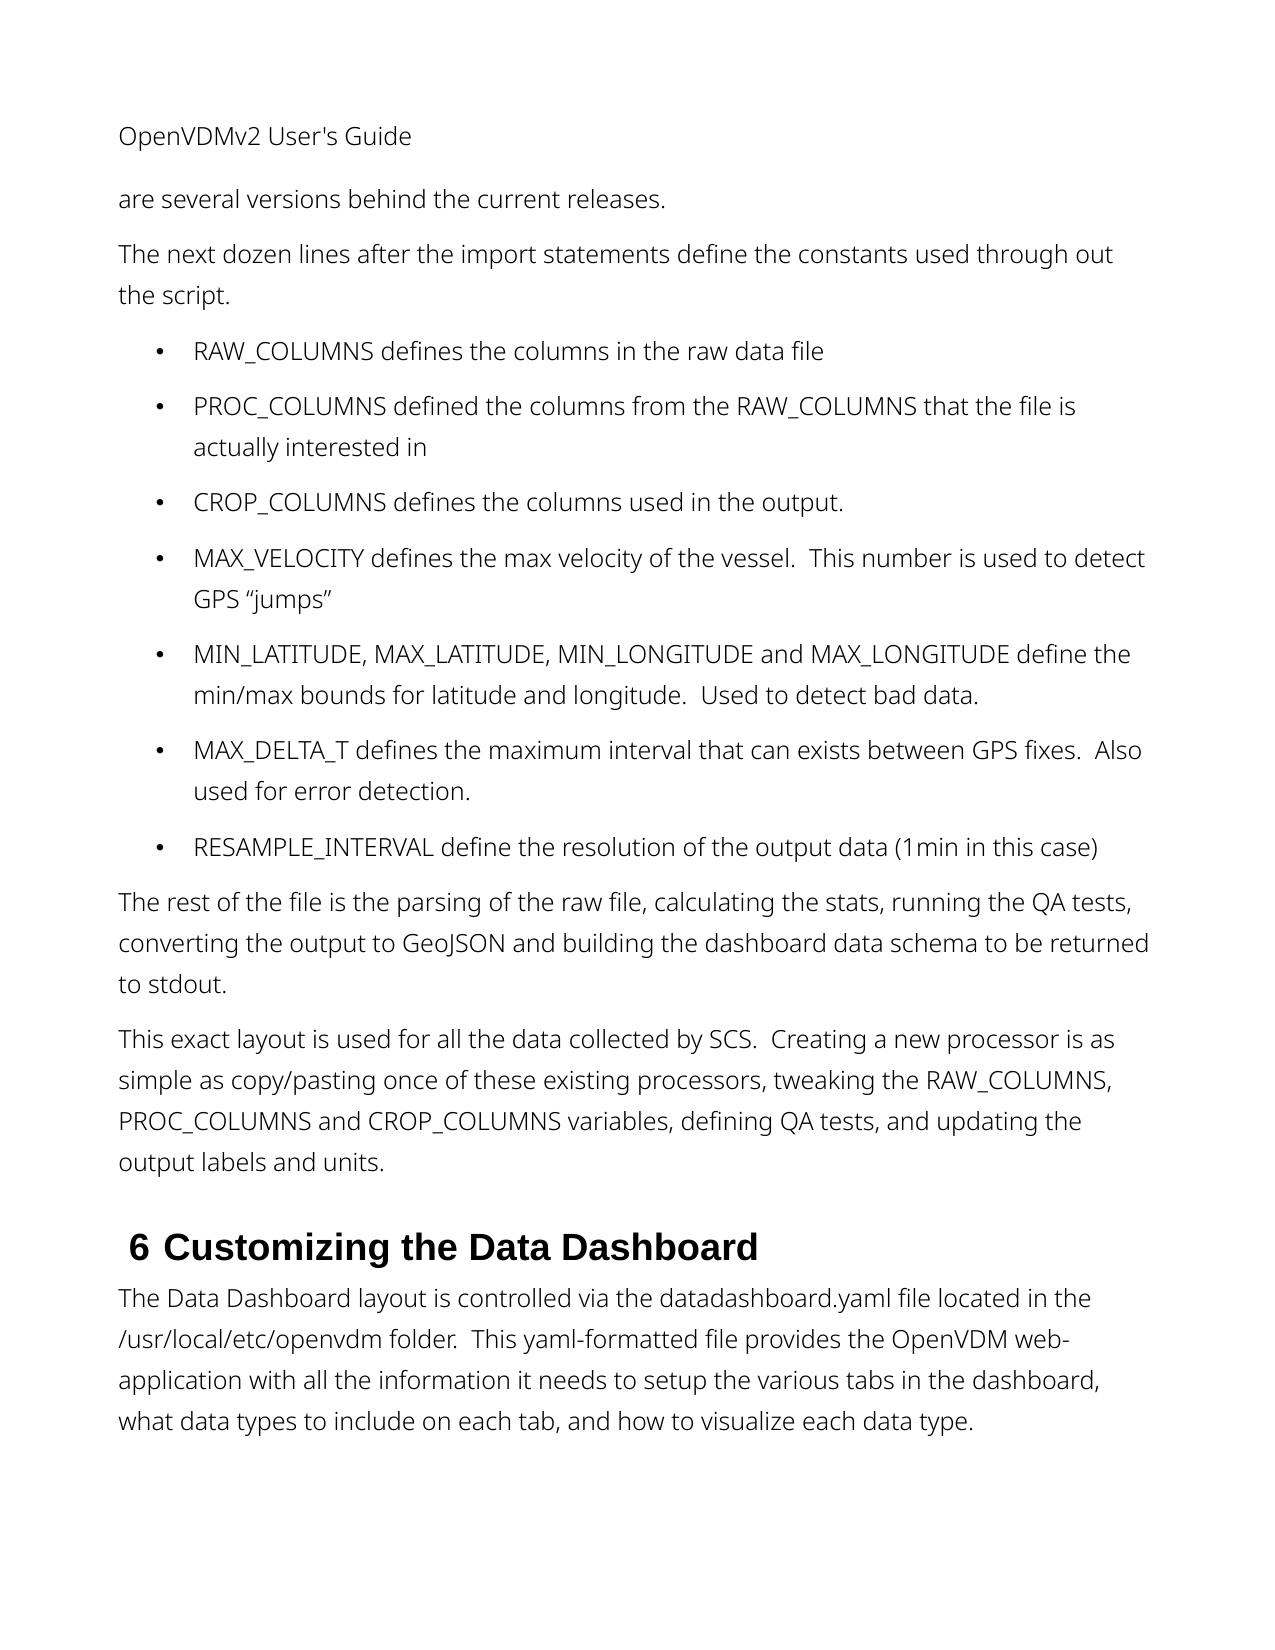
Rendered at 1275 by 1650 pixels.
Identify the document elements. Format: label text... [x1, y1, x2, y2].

list MAX_DELTA_T defines the maximum interval that can exists between GPS fixes. Also used for error detection. [156, 733, 1157, 808]
list MAX_VELOCITY defines the max velocity of the vessel. This number is used to detect GPS “jumps” [156, 540, 1157, 615]
text The rest of the file is the parsing of the raw file, calculating the stats, running the QA tests, converting the output to GeoJSON and building the dashboard data schema to be returned to stdout. [118, 884, 1157, 1000]
list RESAMPLE_INTERVAL define the resolution of the output data (1min in this case) [156, 829, 1157, 863]
text The Data Dashboard layout is controlled via the datadashboard.yaml file located in the /usr/local/etc/openvdm folder. This yaml-formatted file provides the OpenVDM web-application with all the information it needs to setup the various tabs in the dashboard, what data types to include on each tab, and how to visualize each data type. [118, 1281, 1157, 1437]
subtitle Customizing the Data Dashboard [118, 1224, 1157, 1268]
list MIN_LATITUDE, MAX_LATITUDE, MIN_LONGITUDE and MAX_LONGITUDE define the min/max bounds for latitude and longitude. Used to detect bad data. [156, 637, 1157, 712]
list CROP_COLUMNS defines the columns used in the output. [156, 485, 1157, 519]
list RAW_COLUMNS defines the columns in the raw data file [156, 333, 1157, 367]
text This exact layout is used for all the data collected by SCS. Creating a new processor is as simple as copy/pasting once of these existing processors, tweaking the RAW_COLUMNS, PROC_COLUMNS and CROP_COLUMNS variables, defining QA tests, and updating the output labels and units. [118, 1022, 1157, 1178]
text are several versions behind the current releases. [118, 182, 1157, 216]
text The next dozen lines after the import statements define the constants used through out the script. [118, 237, 1157, 312]
list PROC_COLUMNS defined the columns from the RAW_COLUMNS that the file is actually interested in [156, 389, 1157, 464]
